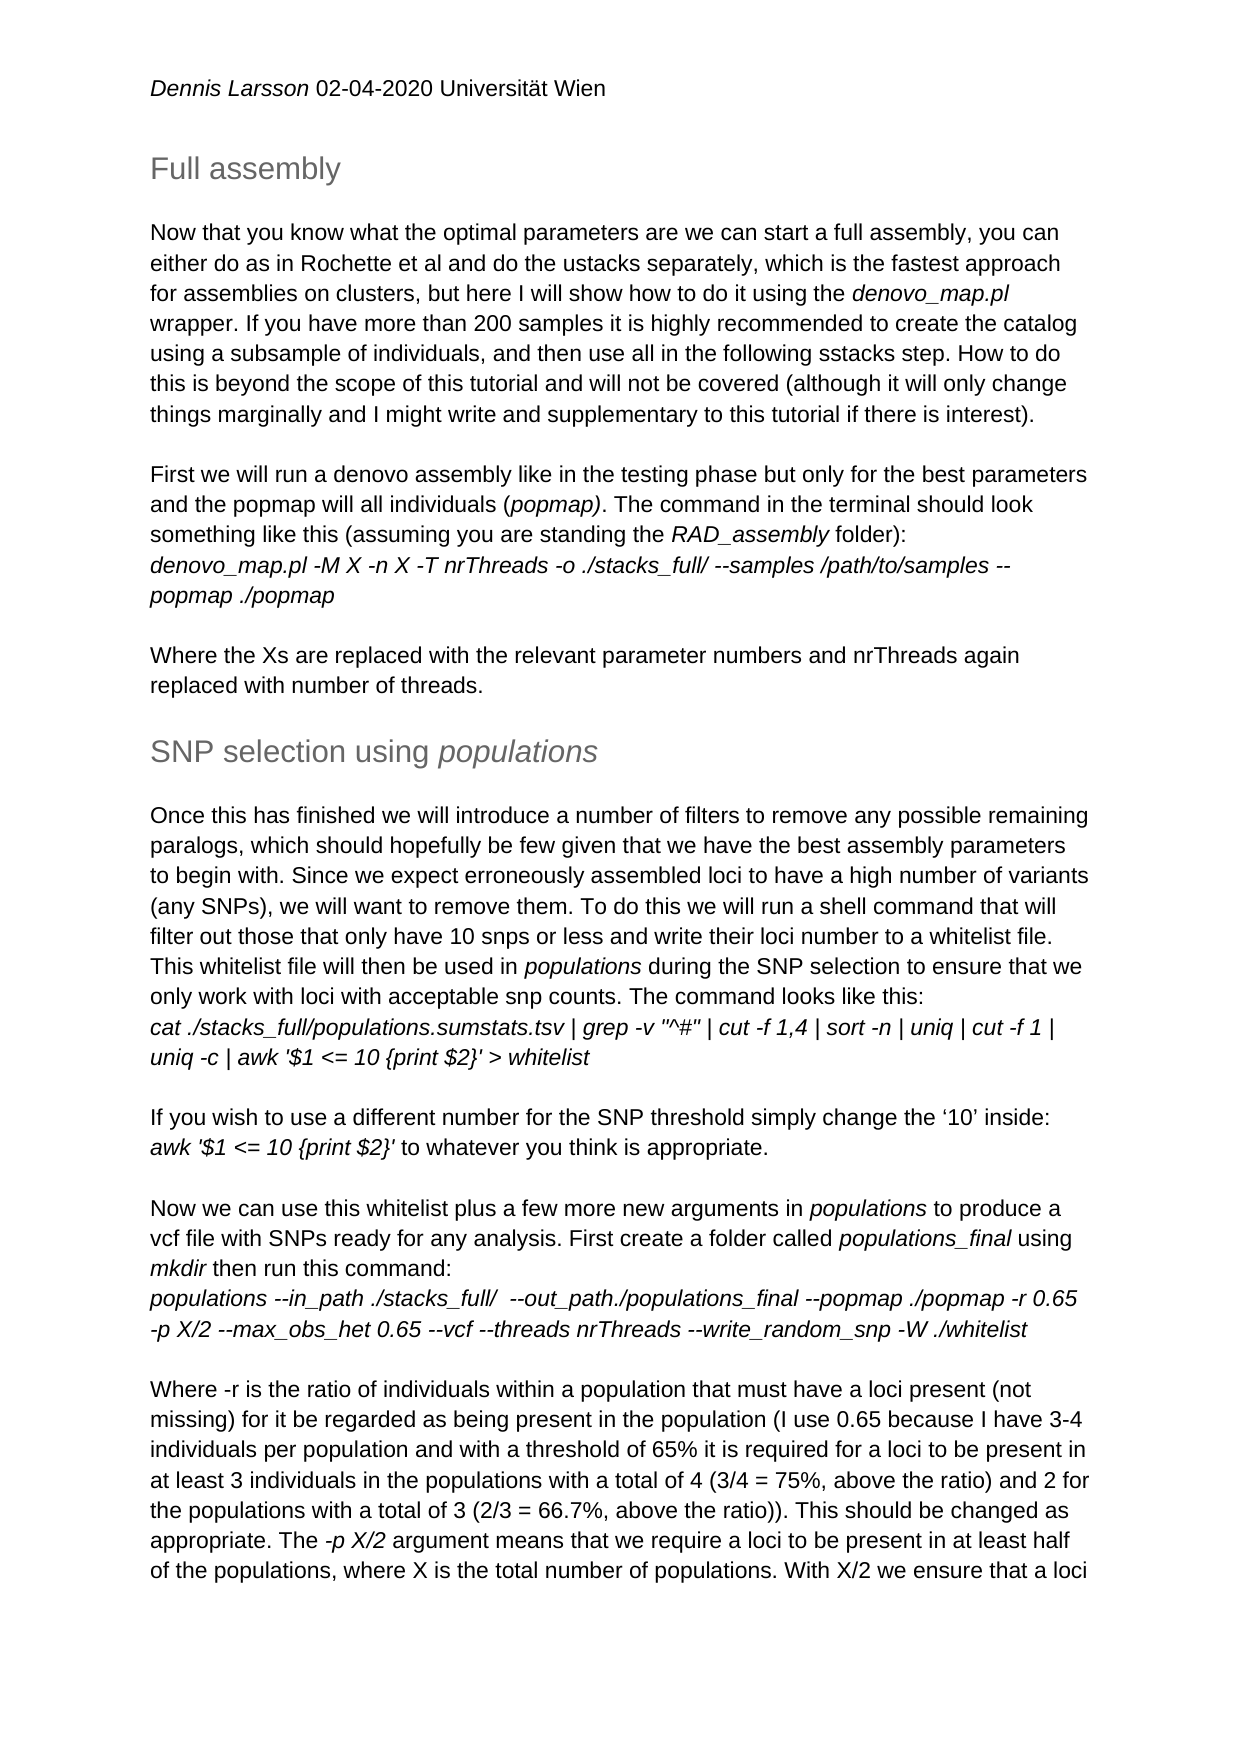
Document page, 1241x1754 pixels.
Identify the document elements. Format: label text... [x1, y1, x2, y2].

subtitle SNP selection using populations [150, 733, 1090, 769]
text cat ./stacks_full/populations.sumstats.tsv | grep -v "^#" | cut -f 1,4 | sort -n | uniq | cut -f 1 | uniq -c | awk '$1 <= 10 {print $2}' > whitelist [150, 1013, 1090, 1070]
text Once this has finished we will introduce a number of filters to remove any possible remaining paralogs, which should hopefully be few given that we have the best assembly parameters to begin with. Since we expect erroneously assembled loci to have a high number of variants (any SNPs), we will want to remove them. To do this we will run a shell command that will filter out those that only have 10 snps or less and write their loci number to a whitelist file. This whitelist file will then be used in populations during the SNP selection to ensure that we only work with loci with acceptable snp counts. The command looks like this: [150, 802, 1090, 1010]
text denovo_map.pl -M X -n X -T nrThreads -o ./stacks_full/ --samples /path/to/samples --popmap ./popmap [150, 552, 1090, 608]
text populations --in_path ./stacks_full/ --out_path./populations_final --popmap ./popmap -r 0.65 -p X/2 --max_obs_het 0.65 --vcf --threads nrThreads --write_random_snp -W ./whitelist [150, 1285, 1090, 1342]
text First we will run a denovo assembly like in the testing phase but only for the best parameters and the popmap will all individuals (popmap). The command in the terminal should look something like this (assuming you are standing the RAD_assembly folder): [150, 461, 1090, 548]
subtitle Full assembly [150, 150, 1090, 186]
text If you wish to use a different number for the SNP threshold simply change the ‘10’ inside: awk '$1 <= 10 {print $2}' to whatever you think is appropriate. [150, 1104, 1090, 1161]
text Where the Xs are replaced with the relevant parameter numbers and nrThreads again replaced with number of threads. [150, 642, 1090, 699]
text Where -r is the ratio of individuals within a population that must have a loci present (not missing) for it be regarded as being present in the population (I use 0.65 because I have 3-4 individuals per population and with a threshold of 65% it is required for a loci to be present in at least 3 individuals in the populations with a total of 4 (3/4 = 75%, above the ratio) and 2 for the populations with a total of 3 (2/3 = 66.7%, above the ratio)). This should be changed as appropriate. The -p X/2 argument means that we require a loci to be present in at least half of the populations, where X is the total number of populations. With X/2 we ensure that a loci [150, 1376, 1090, 1584]
text Now that you know what the optimal parameters are we can start a full assembly, you can either do as in Rochette et al and do the ustacks separately, which is the fastest approach for assemblies on clusters, but here I will show how to do it using the denovo_map.pl wrapper. If you have more than 200 samples it is highly recommended to create the catalog using a subsample of individuals, and then use all in the following sstacks step. How to do this is beyond the scope of this tutorial and will not be covered (although it will only change things marginally and I might write and supplementary to this tutorial if there is interest). [150, 219, 1090, 427]
text Now we can use this whitelist plus a few more new arguments in populations to produce a vcf file with SNPs ready for any analysis. First create a folder called populations_final using mkdir then run this command: [150, 1195, 1090, 1282]
